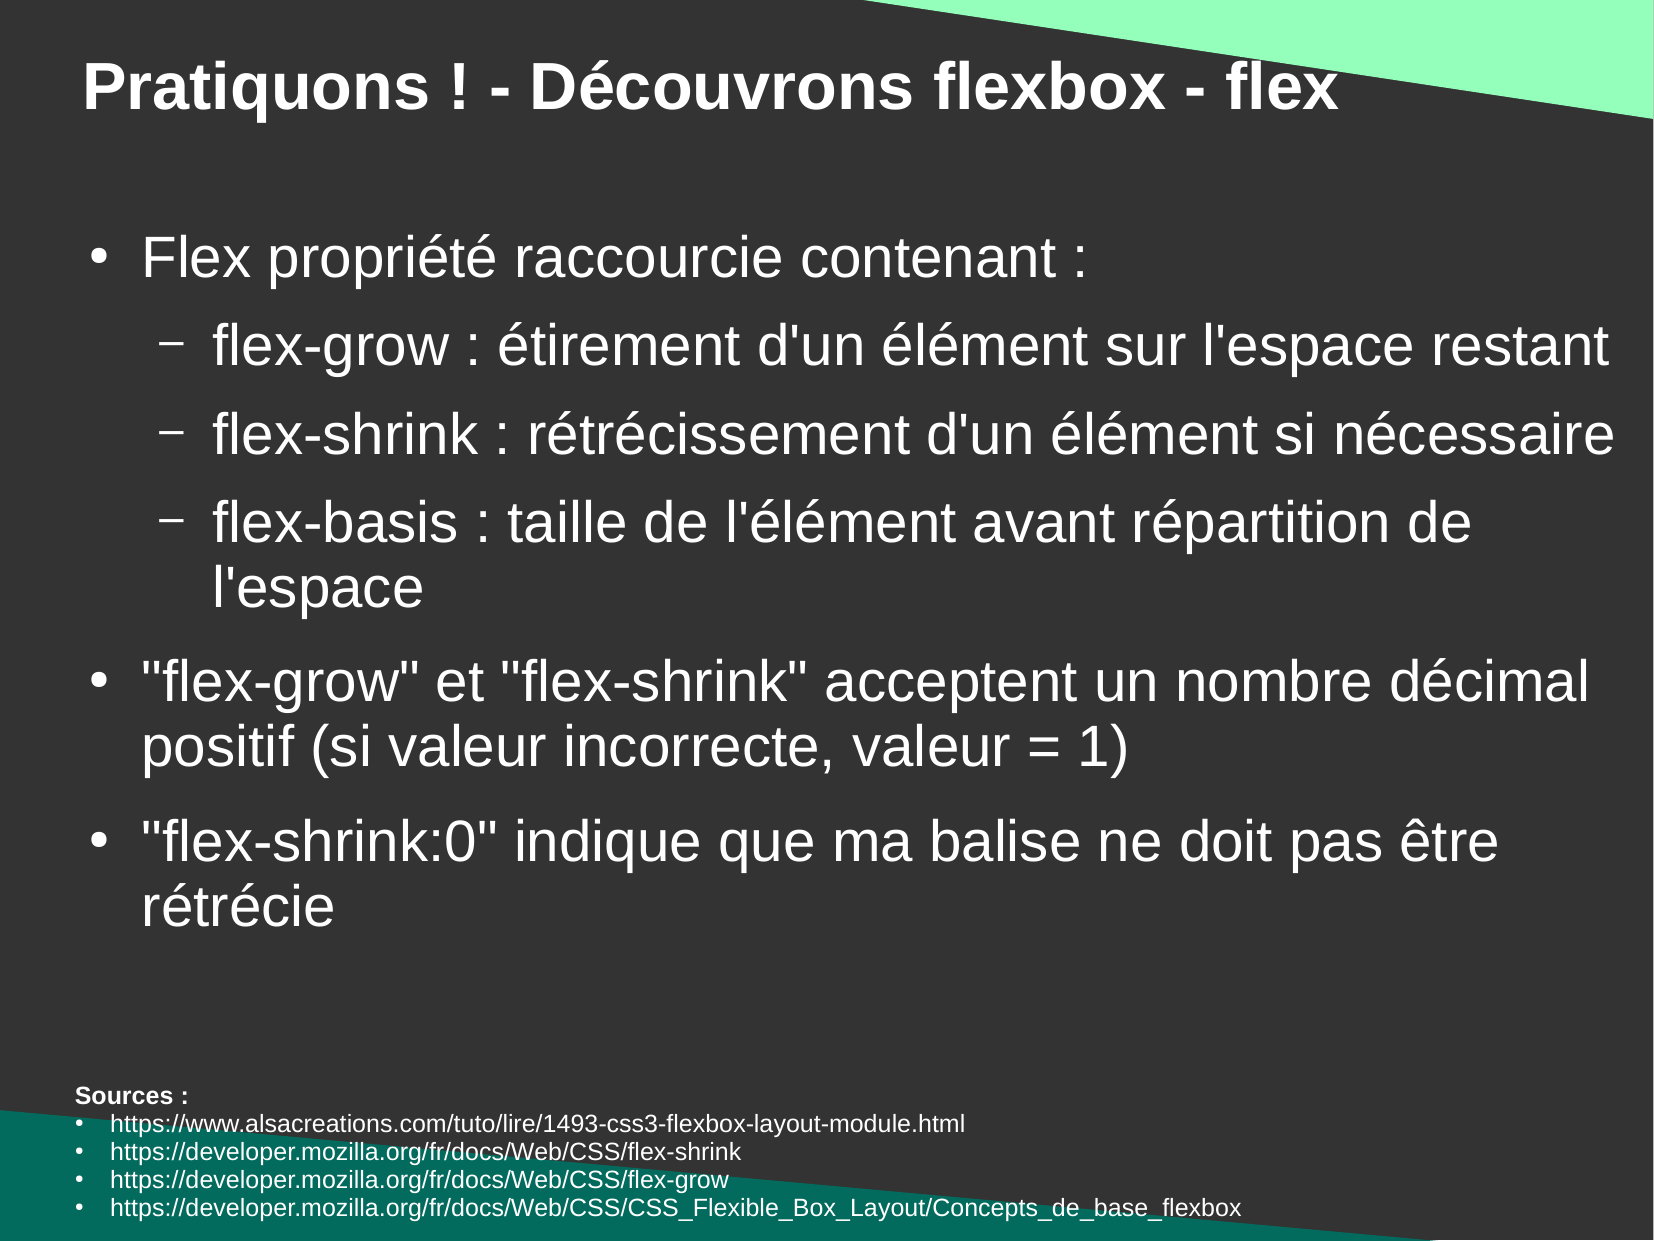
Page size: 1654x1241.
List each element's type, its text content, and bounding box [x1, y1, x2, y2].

list Flex propriété raccourcie contenant : flex-grow : étirement d'un élément sur l'espace restant flex-shrink : rétrécissement d'un élément si nécessaire flex-basis : taille de l'élément avant répartition de l'espace "flex-grow" et "flex-shrink" acceptent un nombre décimal positif (si valeur incorrecte, valeur = 1) "flex-shrink:0" indique que ma balise ne doit pas être rétrécie [70, 224, 1619, 945]
title Pratiquons ! - Découvrons flexbox - flex [82, 49, 1630, 142]
text_box Sources : https://www.alsacreations.com/tuto/lire/1493-css3-flexbox-layout-module.html https://developer.mozilla.org/fr/docs/Web/CSS/flex-shrink https://developer.mozilla.org/fr/docs/Web/CSS/flex-grow https://developer.mozilla.org/fr/docs/Web/CSS/CSS_Flexible_Box_Layout/Concepts_de_base_flexbox [60, 1074, 1546, 1241]
text_box [863, 0, 1654, 120]
